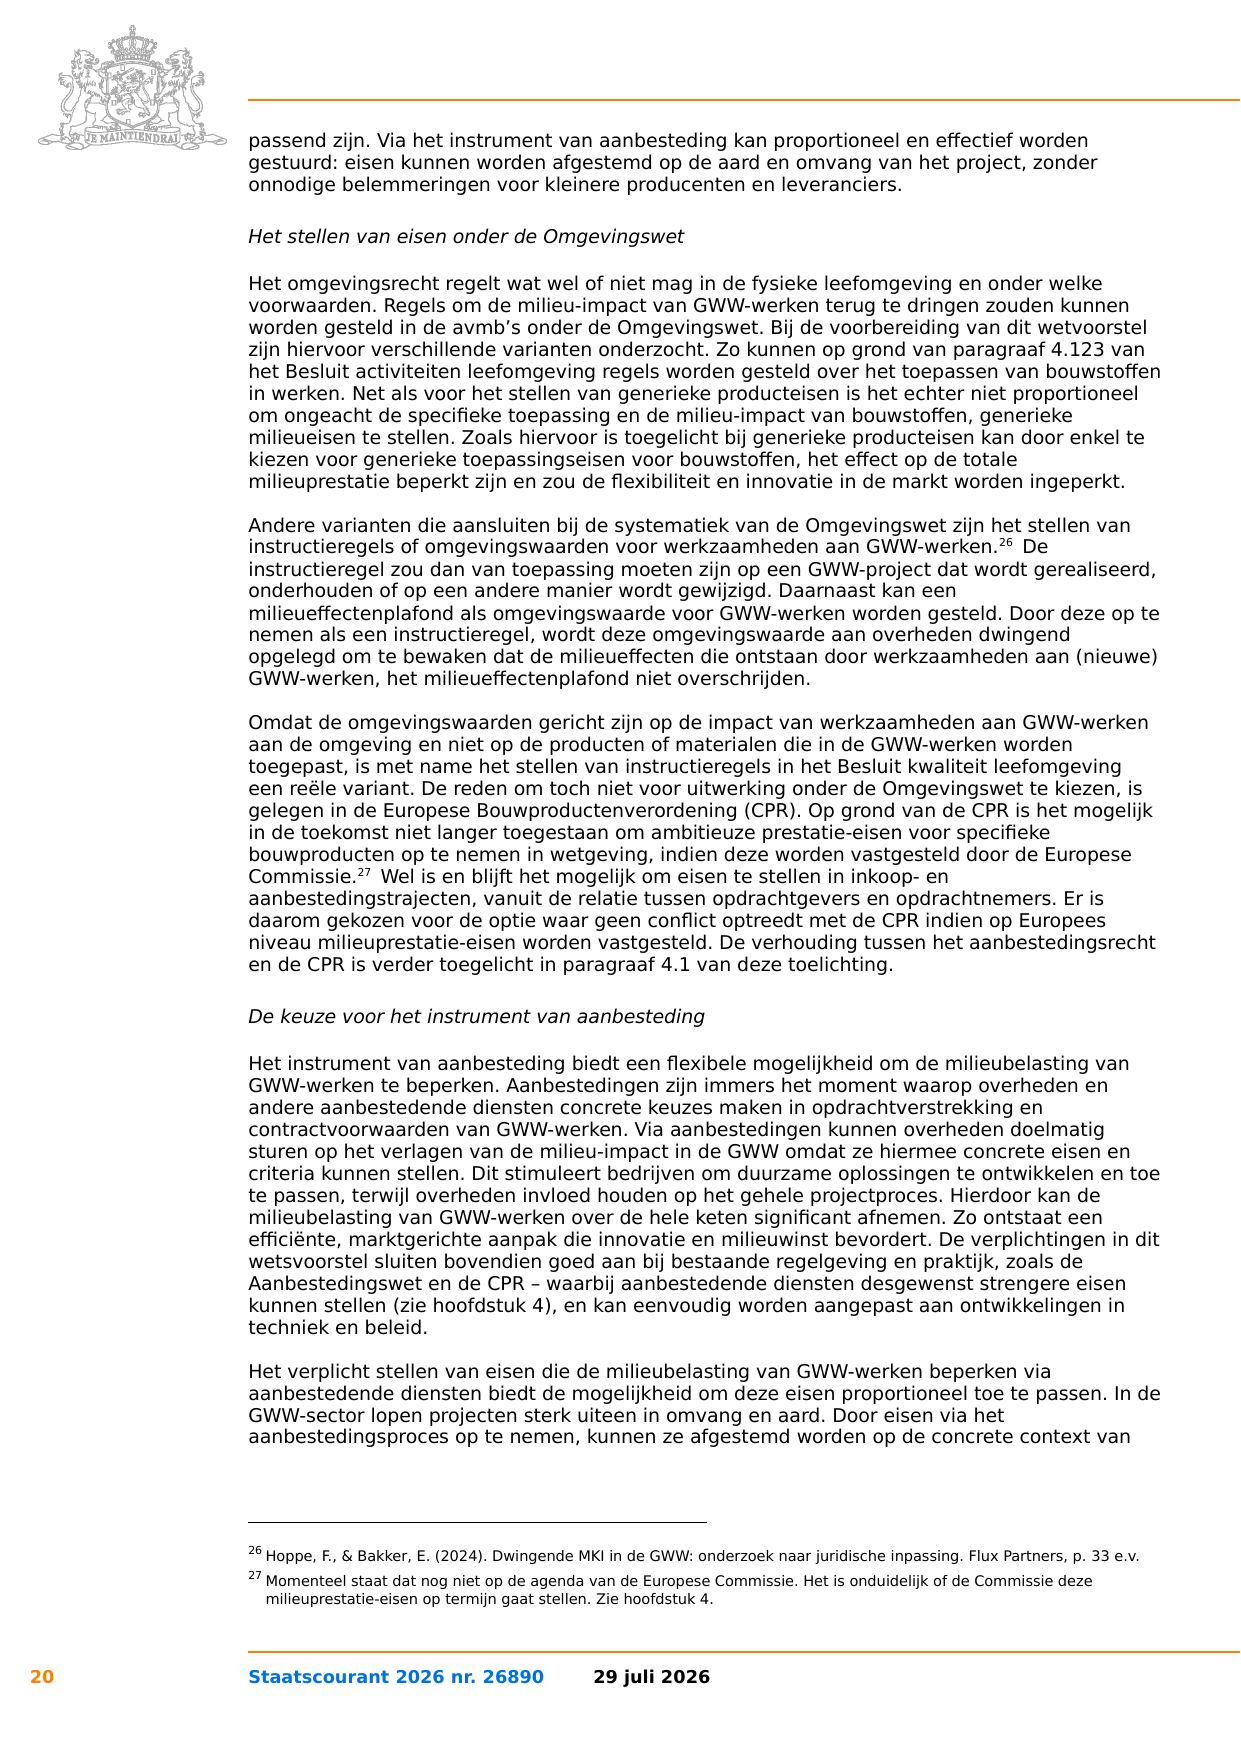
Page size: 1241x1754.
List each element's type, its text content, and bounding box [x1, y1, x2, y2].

picture [38, 25, 227, 150]
text Omdat de omgevingswaarden gericht zijn op de impact van werkzaamheden aan GWW-werken aan de omgeving en niet op de producten of materialen die in de GWW-werken worden toegepast, is met name het stellen van instructieregels in het Besluit kwaliteit leefomgeving een reële variant. De reden om toch niet voor uitwerking onder de Omgevingswet te kiezen, is gelegen in de Europese Bouwproductenverordening (CPR). Op grond van de CPR is het mogelijk in de toekomst niet langer toegestaan om ambitieuze prestatie-eisen voor specifieke bouwproducten op te nemen in wetgeving, indien deze worden vastgesteld door de Europese Commissie. Wel is en blijft het mogelijk om eisen te stellen in inkoop- en aanbestedingstrajecten, vanuit de relatie tussen opdrachtgevers en opdrachtnemers. Er is daarom gekozen voor de optie waar geen conflict optreedt met de CPR indien op Europees niveau milieuprestatie-eisen worden vastgesteld. De verhouding tussen het aanbestedingsrecht en de CPR is verder toegelicht in paragraaf 4.1 van deze toelichting. [248, 712, 1163, 976]
text Hoppe, F., & Bakker, E. (2024). Dwingende MKI in de GWW: onderzoek naar juridische inpassing. Flux Partners, p. 33 e.v. [248, 1544, 1163, 1566]
text Het omgevingsrecht regelt wat wel of niet mag in de fysieke leefomgeving en onder welke voorwaarden. Regels om de milieu-impact van GWW-werken terug te dringen zouden kunnen worden gesteld in de avmb’s onder de Omgevingswet. Bij de voorbereiding van dit wetvoorstel zijn hiervoor verschillende varianten onderzocht. Zo kunnen op grond van paragraaf 4.123 van het Besluit activiteiten leefomgeving regels worden gesteld over het toepassen van bouwstoffen in werken. Net als voor het stellen van generieke producteisen is het echter niet proportioneel om ongeacht de specifieke toepassing en de milieu-impact van bouwstoffen, generieke milieueisen te stellen. Zoals hiervoor is toegelicht bij generieke producteisen kan door enkel te kiezen voor generieke toepassingseisen voor bouwstoffen, het effect op de totale milieuprestatie beperkt zijn en zou de flexibiliteit en innovatie in de markt worden ingeperkt. [248, 273, 1163, 493]
subtitle Het stellen van eisen onder de Omgevingswet [248, 226, 1163, 248]
text Het verplicht stellen van eisen die de milieubelasting van GWW-werken beperken via aanbestedende diensten biedt de mogelijkheid om deze eisen proportioneel toe te passen. In de GWW-sector lopen projecten sterk uiteen in omvang en aard. Door eisen via het aanbestedingsproces op te nemen, kunnen ze afgestemd worden op de concrete context van [248, 1361, 1163, 1448]
text Momenteel staat dat nog niet op de agenda van de Europese Commissie. Het is onduidelijk of de Commissie deze milieuprestatie-eisen op termijn gaat stellen. Zie hoofdstuk 4. [248, 1569, 1163, 1608]
text Het instrument van aanbesteding biedt een flexibele mogelijkheid om de milieubelasting van GWW-werken te beperken. Aanbestedingen zijn immers het moment waarop overheden en andere aanbestedende diensten concrete keuzes maken in opdrachtverstrekking en contractvoorwaarden van GWW-werken. Via aanbestedingen kunnen overheden doelmatig sturen op het verlagen van de milieu-impact in de GWW omdat ze hiermee concrete eisen en criteria kunnen stellen. Dit stimuleert bedrijven om duurzame oplossingen te ontwikkelen en toe te passen, terwijl overheden invloed houden op het gehele projectproces. Hierdoor kan de milieubelasting van GWW-werken over de hele keten significant afnemen. Zo ontstaat een efficiënte, marktgerichte aanpak die innovatie en milieuwinst bevordert. De verplichtingen in dit wetsvoorstel sluiten bovendien goed aan bij bestaande regelgeving en praktijk, zoals de Aanbestedingswet en de CPR – waarbij aanbestedende diensten desgewenst strengere eisen kunnen stellen (zie hoofdstuk 4), en kan eenvoudig worden aangepast aan ontwikkelingen in techniek en beleid. [248, 1053, 1163, 1339]
text passend zijn. Via het instrument van aanbesteding kan proportioneel en effectief worden gestuurd: eisen kunnen worden afgestemd op de aard en omvang van het project, zonder onnodige belemmeringen voor kleinere producenten en leveranciers. [248, 130, 1163, 196]
text Andere varianten die aansluiten bij de systematiek van de Omgevingswet zijn het stellen van instructieregels of omgevingswaarden voor werkzaamheden aan GWW-werken. De instructieregel zou dan van toepassing moeten zijn op een GWW-project dat wordt gerealiseerd, onderhouden of op een andere manier wordt gewijzigd. Daarnaast kan een milieueffectenplafond als omgevingswaarde voor GWW-werken worden gesteld. Door deze op te nemen als een instructieregel, wordt deze omgevingswaarde aan overheden dwingend opgelegd om te bewaken dat de milieueffecten die ontstaan door werkzaamheden aan (nieuwe) GWW-werken, het milieueffectenplafond niet overschrijden. [248, 514, 1163, 690]
subtitle De keuze voor het instrument van aanbesteding [248, 1006, 1163, 1028]
